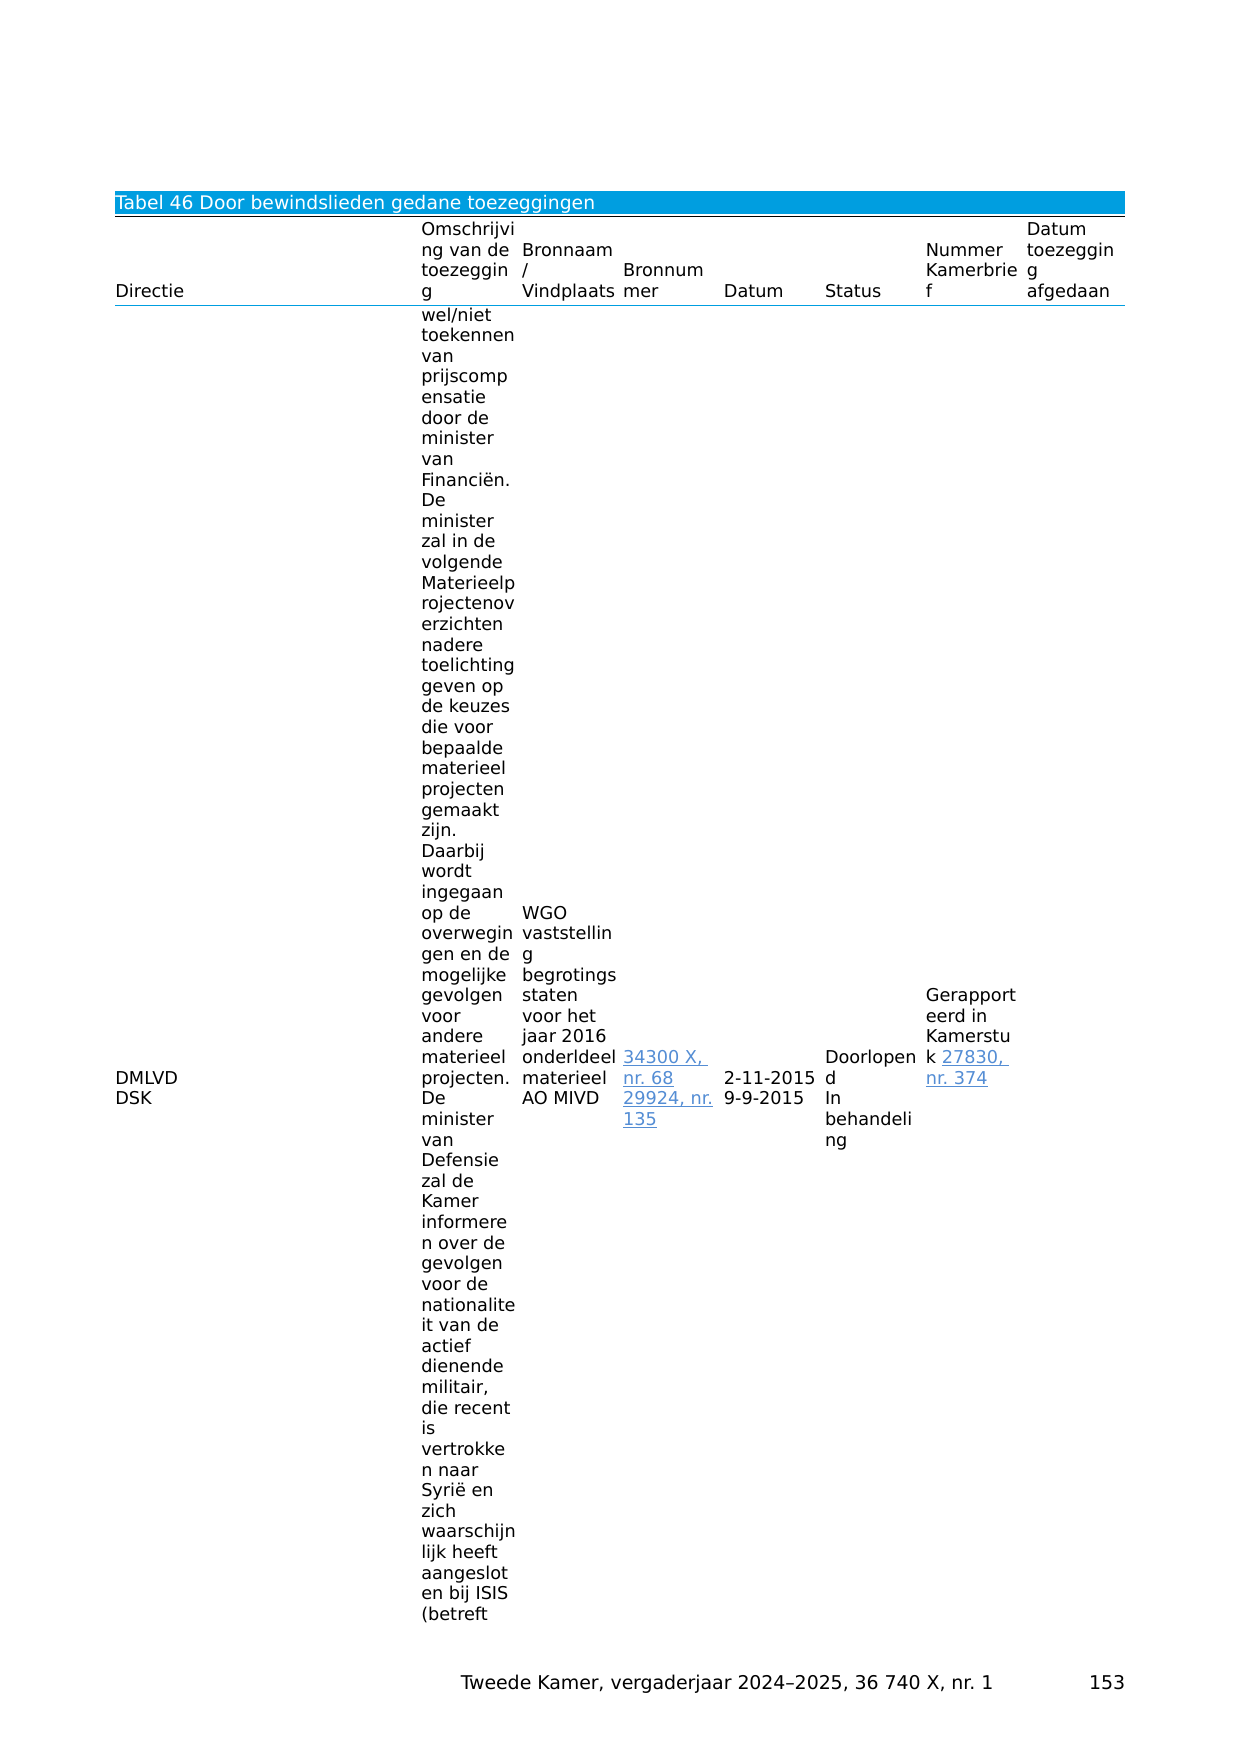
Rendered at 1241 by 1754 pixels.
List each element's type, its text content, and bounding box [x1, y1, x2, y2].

table_cell Directie [115, 217, 418, 304]
table_cell [620, 306, 721, 490]
table_cell [1024, 306, 1125, 490]
table_cell Nummer Kamerbrief [923, 217, 1024, 304]
table_cell 29924, nr. 135 [620, 1088, 721, 1624]
table_cell Datum toezegging afgedaan [1024, 217, 1125, 304]
table_cell WGO vaststelling begrotingsstaten voor het jaar 2016 onderldeel materieel [519, 490, 620, 1088]
table_cell [923, 306, 1024, 490]
table_cell In behandeling [822, 1088, 923, 1624]
table_cell Gerapporteerd in Kamerstuk 27830, nr. 374 [923, 490, 1024, 1088]
table_cell AO MIVD [519, 1088, 620, 1624]
table_cell 2-11-2015 [721, 490, 822, 1088]
table_cell 9-9-2015 [721, 1088, 822, 1624]
table_cell Omschrijving van de toezegging [418, 217, 519, 304]
table_cell [1024, 490, 1125, 1088]
table_cell [822, 306, 923, 490]
table_cell DSK [115, 1088, 418, 1624]
table_cell Datum [721, 217, 822, 304]
table_cell [519, 306, 620, 490]
table_cell DMLVD [115, 490, 418, 1088]
table_cell [923, 1088, 1024, 1624]
table_cell De minister van Defensie zal de Kamer informeren over de gevolgen voor de nationaliteit van de actief dienende militair, die recent is vertrokken naar Syrië en zich waarschijnlijk heeft aangesloten bij ISIS (betreft [418, 1088, 519, 1624]
table_cell wel/niet toekennen van prijscompensatie door de minister van Financiën. [418, 306, 519, 490]
table_cell De minister zal in de volgende Materieelprojectenoverzichten nadere toelichting geven op de keuzes die voor bepaalde materieelprojecten gemaakt zijn. Daarbij wordt ingegaan op de overwegingen en de mogelijke gevolgen voor andere materieelprojecten. [418, 490, 519, 1088]
table_cell [1024, 1088, 1125, 1624]
table_cell [721, 306, 822, 490]
table_cell [115, 306, 418, 490]
table_cell 34300 X, nr. 68 [620, 490, 721, 1088]
table_cell Doorlopend [822, 490, 923, 1088]
table_cell Bronnummer [620, 217, 721, 304]
table_cell Status [822, 217, 923, 304]
table_cell Bronnaam/ Vindplaats [519, 217, 620, 304]
